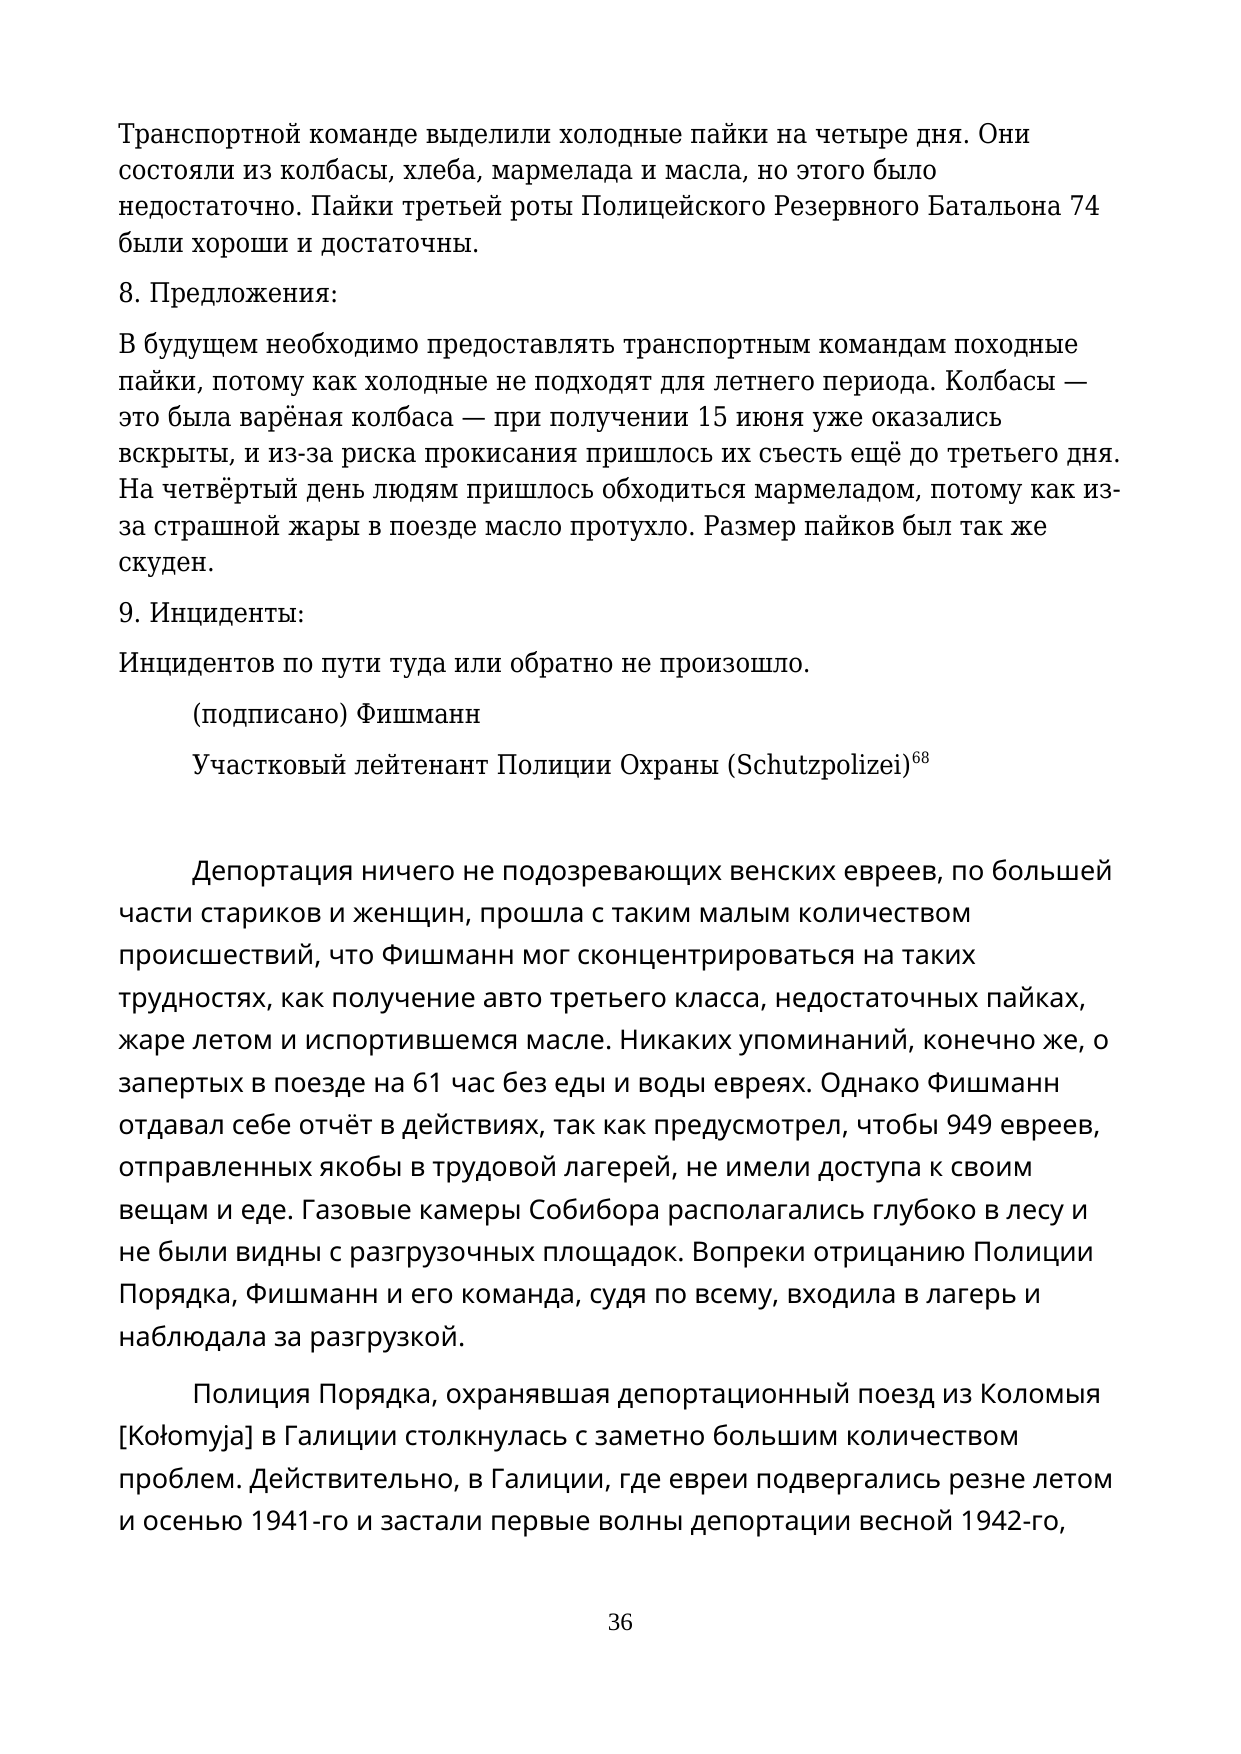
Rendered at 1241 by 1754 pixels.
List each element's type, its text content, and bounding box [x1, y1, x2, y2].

text Депортация ничего не подозревающих венских евреев, по большей части стариков и женщин, прошла с таким малым количеством происшествий, что Фишманн мог сконцентрироваться на таких трудностях, как получение авто третьего класса, недостаточных пайках, жаре летом и испортившемся масле. Никаких упоминаний, конечно же, о запертых в поезде на 61 час без еды и воды евреях. Однако Фишманн отдавал себе отчёт в действиях, так как предусмотрел, чтобы 949 евреев, отправленных якобы в трудовой лагерей, не имели доступа к своим вещам и еде. Газовые камеры Собибора располагались глубоко в лесу и не были видны с разгрузочных площадок. Вопреки отрицанию Полиции Порядка, Фишманн и его команда, судя по всему, входила в лагерь и наблюдала за разгрузкой. [118, 851, 1122, 1354]
text 8. Предложения: [118, 278, 1122, 309]
text (подписано) Фишманн [118, 698, 1122, 730]
text Транспортной команде выделили холодные пайки на четыре дня. Они состояли из колбасы, хлеба, мармелада и масла, но этого было недостаточно. Пайки третьей роты Полицейского Резервного Батальона 74 были хороши и достаточны. [118, 118, 1122, 258]
text В будущем необходимо предоставлять транспортным командам походные пайки, потому как холодные не подходят для летнего периода. Колбасы — это была варёная колбаса — при получении 15 июня уже оказались вскрыты, и из-за риска прокисания пришлось их съесть ещё до третьего дня. На четвёртый день людям пришлось обходиться мармеладом, потому как из-за страшной жары в поезде масло протухло. Размер пайков был так же скуден. [118, 328, 1122, 578]
text Инцидентов по пути туда или обратно не произошло. [118, 648, 1122, 679]
text 9. Инциденты: [118, 597, 1122, 628]
text Полиция Порядка, охранявшая депортационный поезд из Коломыя [Kołomyja] в Галиции столкнулась с заметно большим количеством проблем. Действительно, в Галиции, где евреи подвергались резне летом и осенью 1941-го и застали первые волны депортации весной 1942-го, [118, 1374, 1122, 1538]
text Участковый лейтенант Полиции Охраны (Schutzpolizei) [118, 749, 1122, 781]
